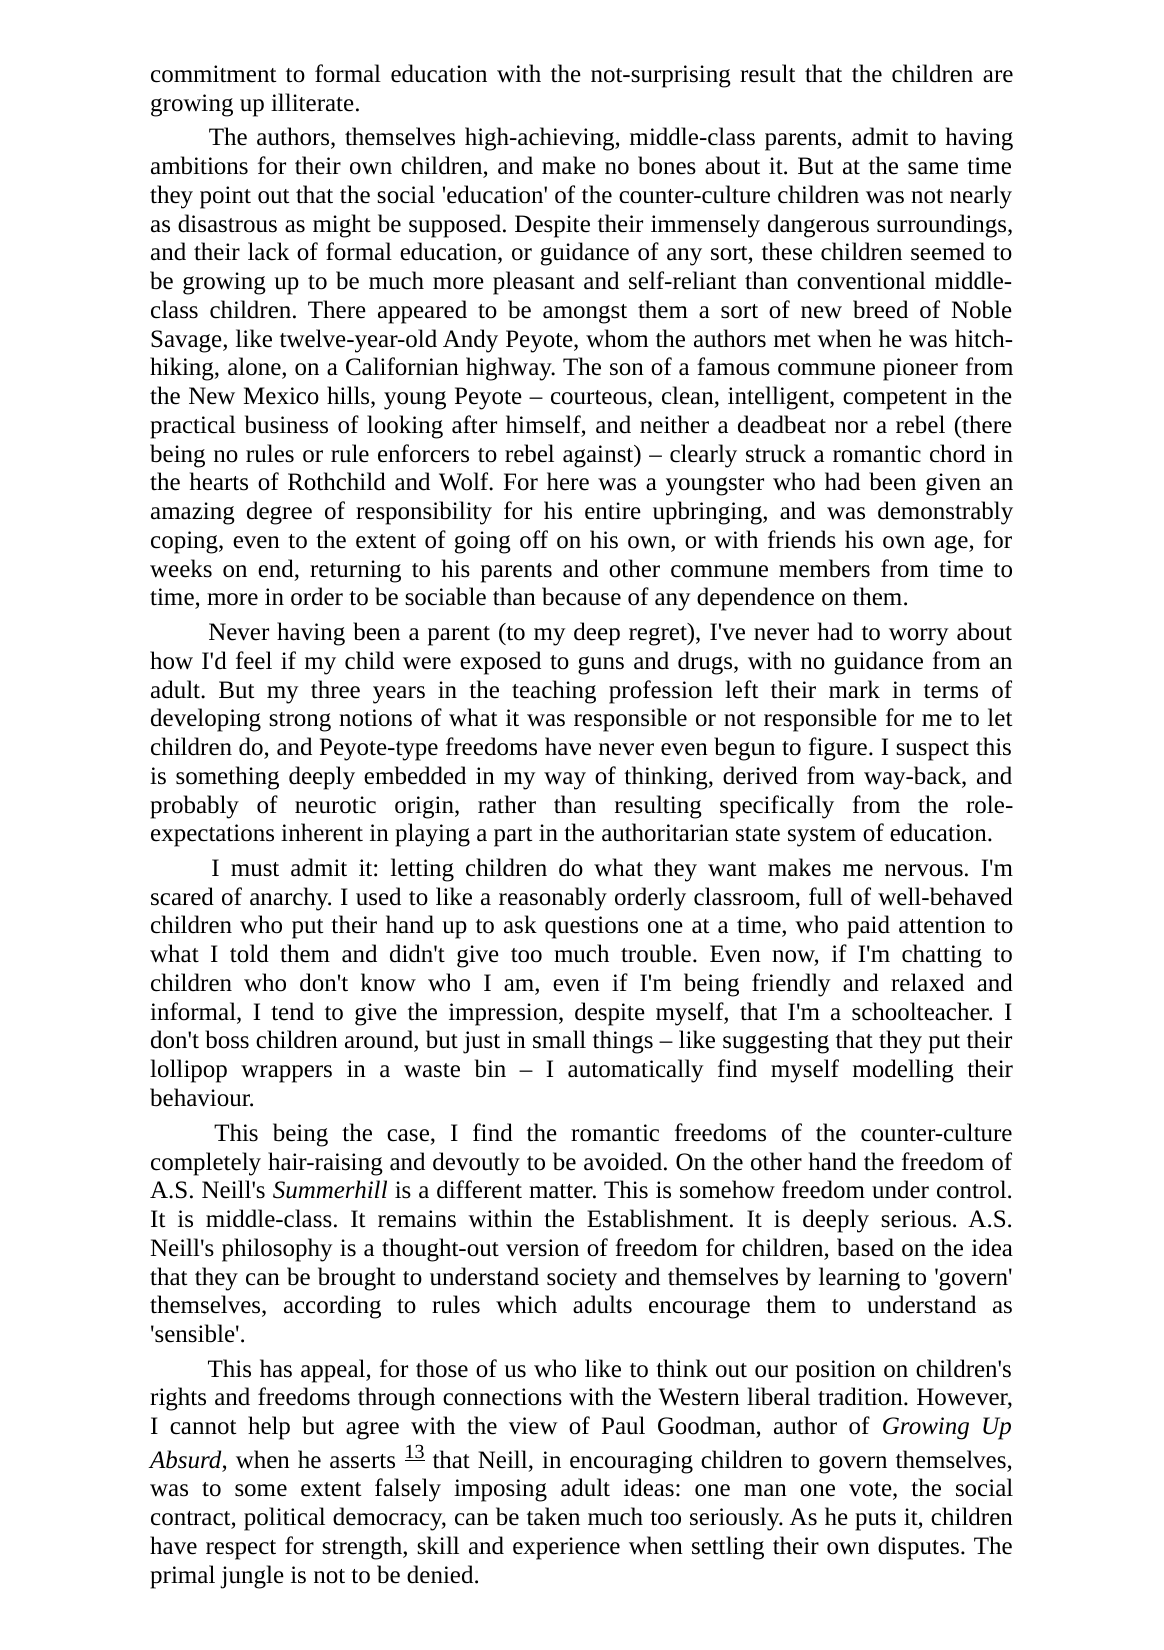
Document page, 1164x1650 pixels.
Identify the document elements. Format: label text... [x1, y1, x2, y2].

text I must admit it: letting children do what they want makes me nervous. I'm scared of anarchy. I used to like a reasonably orderly classroom, full of well-behaved children who put their hand up to ask questions one at a time, who paid attention to what I told them and didn't give too much trouble. Even now, if I'm chatting to children who don't know who I am, even if I'm being friendly and relaxed and informal, I tend to give the impression, despite myself, that I'm a schoolteacher. I don't boss children around, but just in small things – like suggesting that they put their lollipop wrappers in a waste bin – I automatically find myself modelling their behaviour. [150, 853, 1014, 1112]
text commitment to formal education with the not-surprising result that the children are growing up illiterate. [150, 59, 1014, 117]
text Never having been a parent (to my deep regret), I've never had to worry about how I'd feel if my child were exposed to guns and drugs, with no guidance from an adult. But my three years in the teaching profession left their mark in terms of developing strong notions of what it was responsible or not responsible for me to let children do, and Peyote-type freedoms have never even begun to figure. I suspect this is something deeply embedded in my way of thinking, derived from way-back, and probably of neurotic origin, rather than resulting specifically from the role-expectations inherent in playing a part in the authoritarian state system of education. [150, 617, 1014, 847]
text The authors, themselves high-achieving, middle-class parents, admit to having ambitions for their own children, and make no bones about it. But at the same time they point out that the social 'education' of the counter-culture children was not nearly as disastrous as might be supposed. Despite their immensely dangerous surroundings, and their lack of formal education, or guidance of any sort, these children seemed to be growing up to be much more pleasant and self-reliant than conventional middle-class children. There appeared to be amongst them a sort of new breed of Noble Savage, like twelve-year-old Andy Peyote, whom the authors met when he was hitch-hiking, alone, on a Californian highway. The son of a famous commune pioneer from the New Mexico hills, young Peyote – courteous, clean, intelligent, competent in the practical business of looking after himself, and neither a deadbeat nor a rebel (there being no rules or rule enforcers to rebel against) – clearly struck a romantic chord in the hearts of Rothchild and Wolf. For here was a youngster who had been given an amazing degree of responsibility for his entire upbringing, and was demonstrably coping, even to the extent of going off on his own, or with friends his own age, for weeks on end, returning to his parents and other commune members from time to time, more in order to be sociable than because of any dependence on them. [150, 122, 1014, 611]
text This being the case, I find the romantic freedoms of the counter-culture completely hair-raising and devoutly to be avoided. On the other hand the freedom of A.S. Neill's Summerhill is a different matter. This is somehow freedom under control. It is middle-class. It remains within the Establishment. It is deeply serious. A.S. Neill's philosophy is a thought-out version of freedom for children, based on the idea that they can be brought to understand society and themselves by learning to 'govern' themselves, according to rules which adults encourage them to understand as 'sensible'. [150, 1118, 1014, 1348]
text This has appeal, for those of us who like to think out our position on children's rights and freedoms through connections with the Western liberal tradition. However, I cannot help but agree with the view of Paul Goodman, author of Growing Up Absurd, when he asserts 13 that Neill, in encouraging children to govern themselves, was to some extent falsely imposing adult ideas: one man one vote, the social contract, political democracy, can be taken much too seriously. As he puts it, children have respect for strength, skill and experience when settling their own disputes. The primal jungle is not to be denied. [150, 1354, 1014, 1588]
